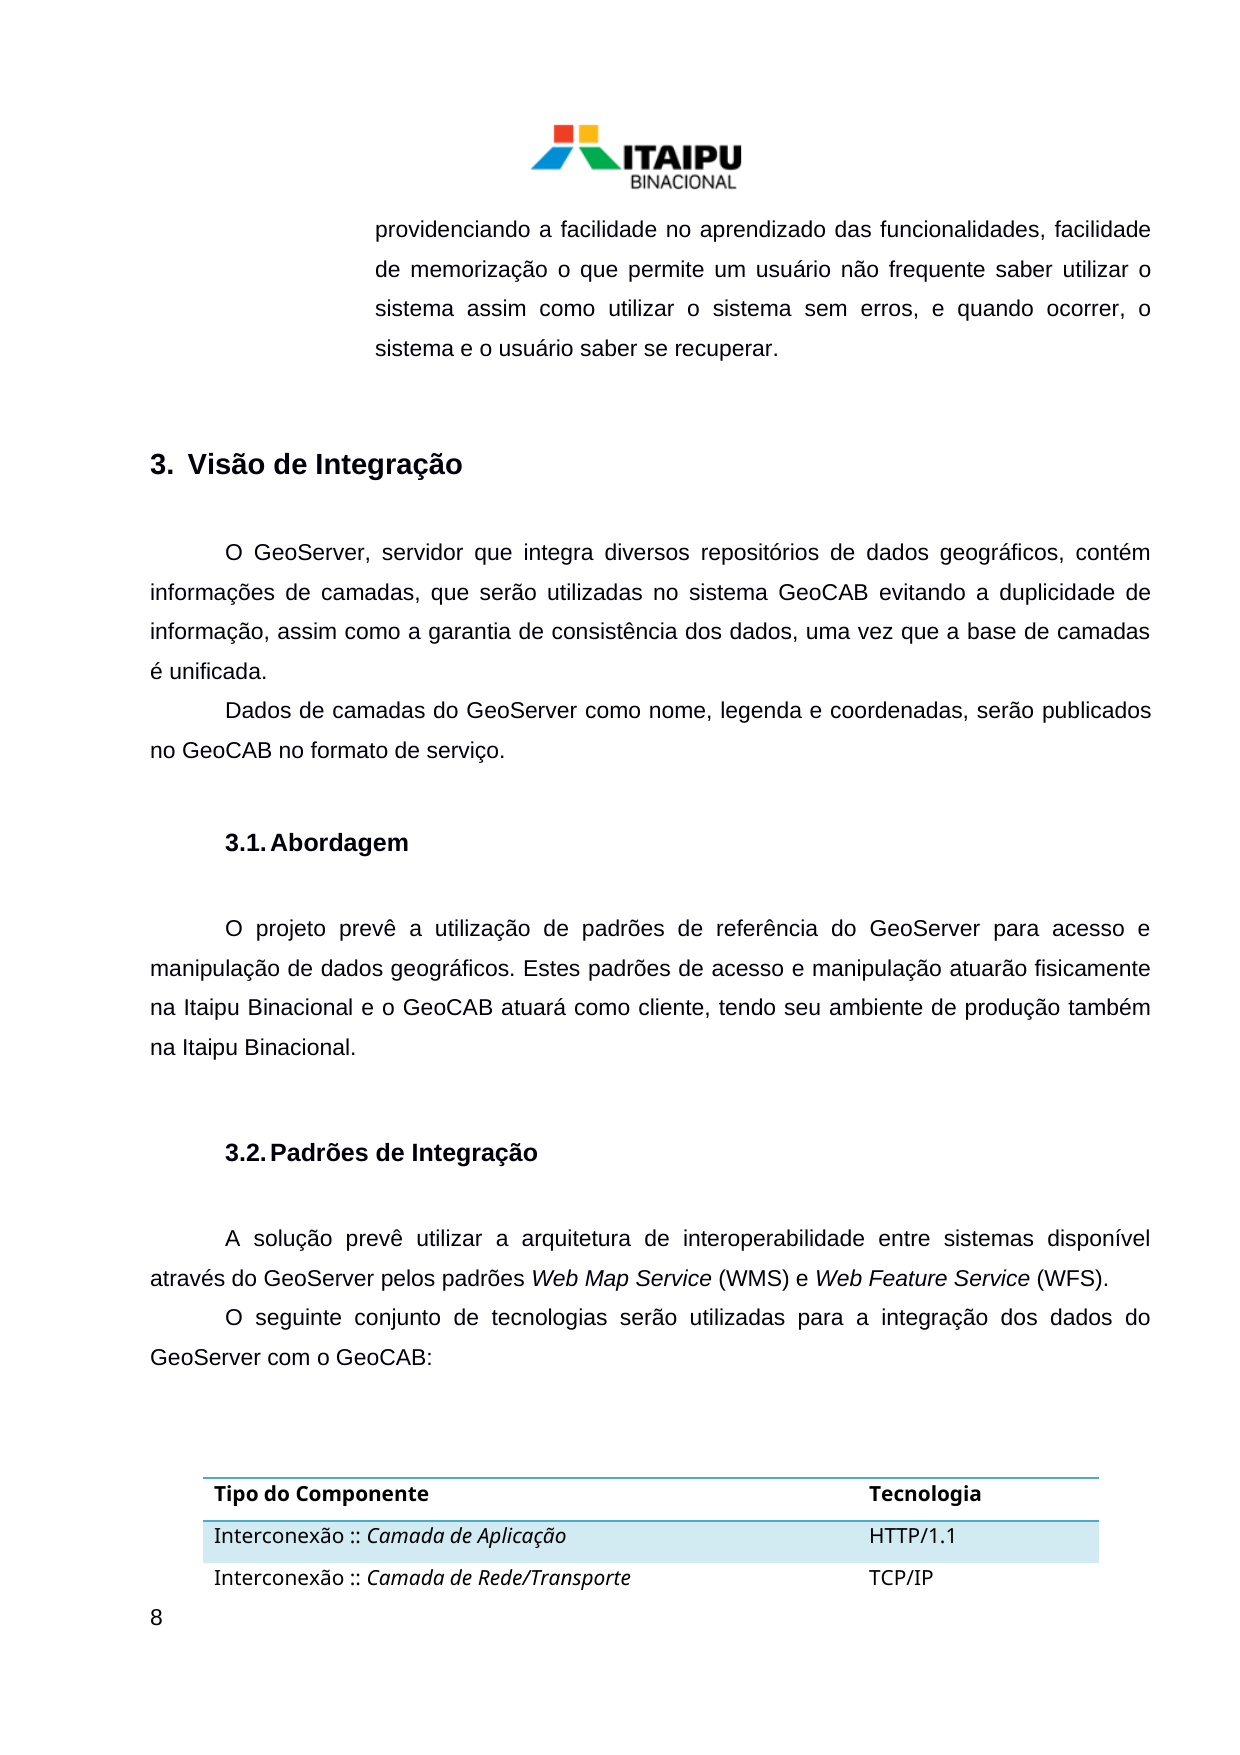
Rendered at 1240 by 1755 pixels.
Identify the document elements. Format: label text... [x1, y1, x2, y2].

text O projeto prevê a utilização de padrões de referência do GeoServer para acesso e manipulação de dados geográficos. Estes padrões de acesso e manipulação atuarão fisicamente na Itaipu Binacional e o GeoCAB atuará como cliente, tendo seu ambiente de produção também na Itaipu Binacional. [150, 915, 1152, 1060]
table_cell TCP/IP [858, 1563, 1099, 1592]
text Dados de camadas do GeoServer como nome, legenda e coordenadas, serão publicados no GeoCAB no formato de serviço. [150, 697, 1152, 763]
table_header Tipo do Componente [203, 1479, 858, 1519]
list Abordagem [225, 828, 1152, 857]
text A solução prevê utilizar a arquitetura de interoperabilidade entre sistemas disponível através do GeoServer pelos padrões Web Map Service (WMS) e Web Feature Service (WFS). [150, 1225, 1152, 1291]
text O seguinte conjunto de tecnologias serão utilizadas para a integração dos dados do GeoServer com o GeoCAB: [150, 1304, 1152, 1370]
list providenciando a facilidade no aprendizado das funcionalidades, facilidade de memorização o que permite um usuário não frequente saber utilizar o sistema assim como utilizar o sistema sem erros, e quando ocorrer, o sistema e o usuário saber se recuperar. [337, 216, 1152, 361]
table_cell Interconexão :: Camada de Rede/Transporte [203, 1563, 858, 1592]
list Padrões de Integração [225, 1138, 1152, 1167]
list Visão de Integração [150, 447, 1152, 481]
table_header Tecnologia [858, 1479, 1099, 1519]
text O GeoServer, servidor que integra diversos repositórios de dados geográficos, contém informações de camadas, que serão utilizadas no sistema GeoCAB evitando a duplicidade de informação, assim como a garantia de consistência dos dados, uma vez que a base de camadas é unificada. [150, 539, 1152, 684]
table_cell HTTP/1.1 [858, 1522, 1099, 1563]
table_cell Interconexão :: Camada de Aplicação [203, 1522, 858, 1563]
